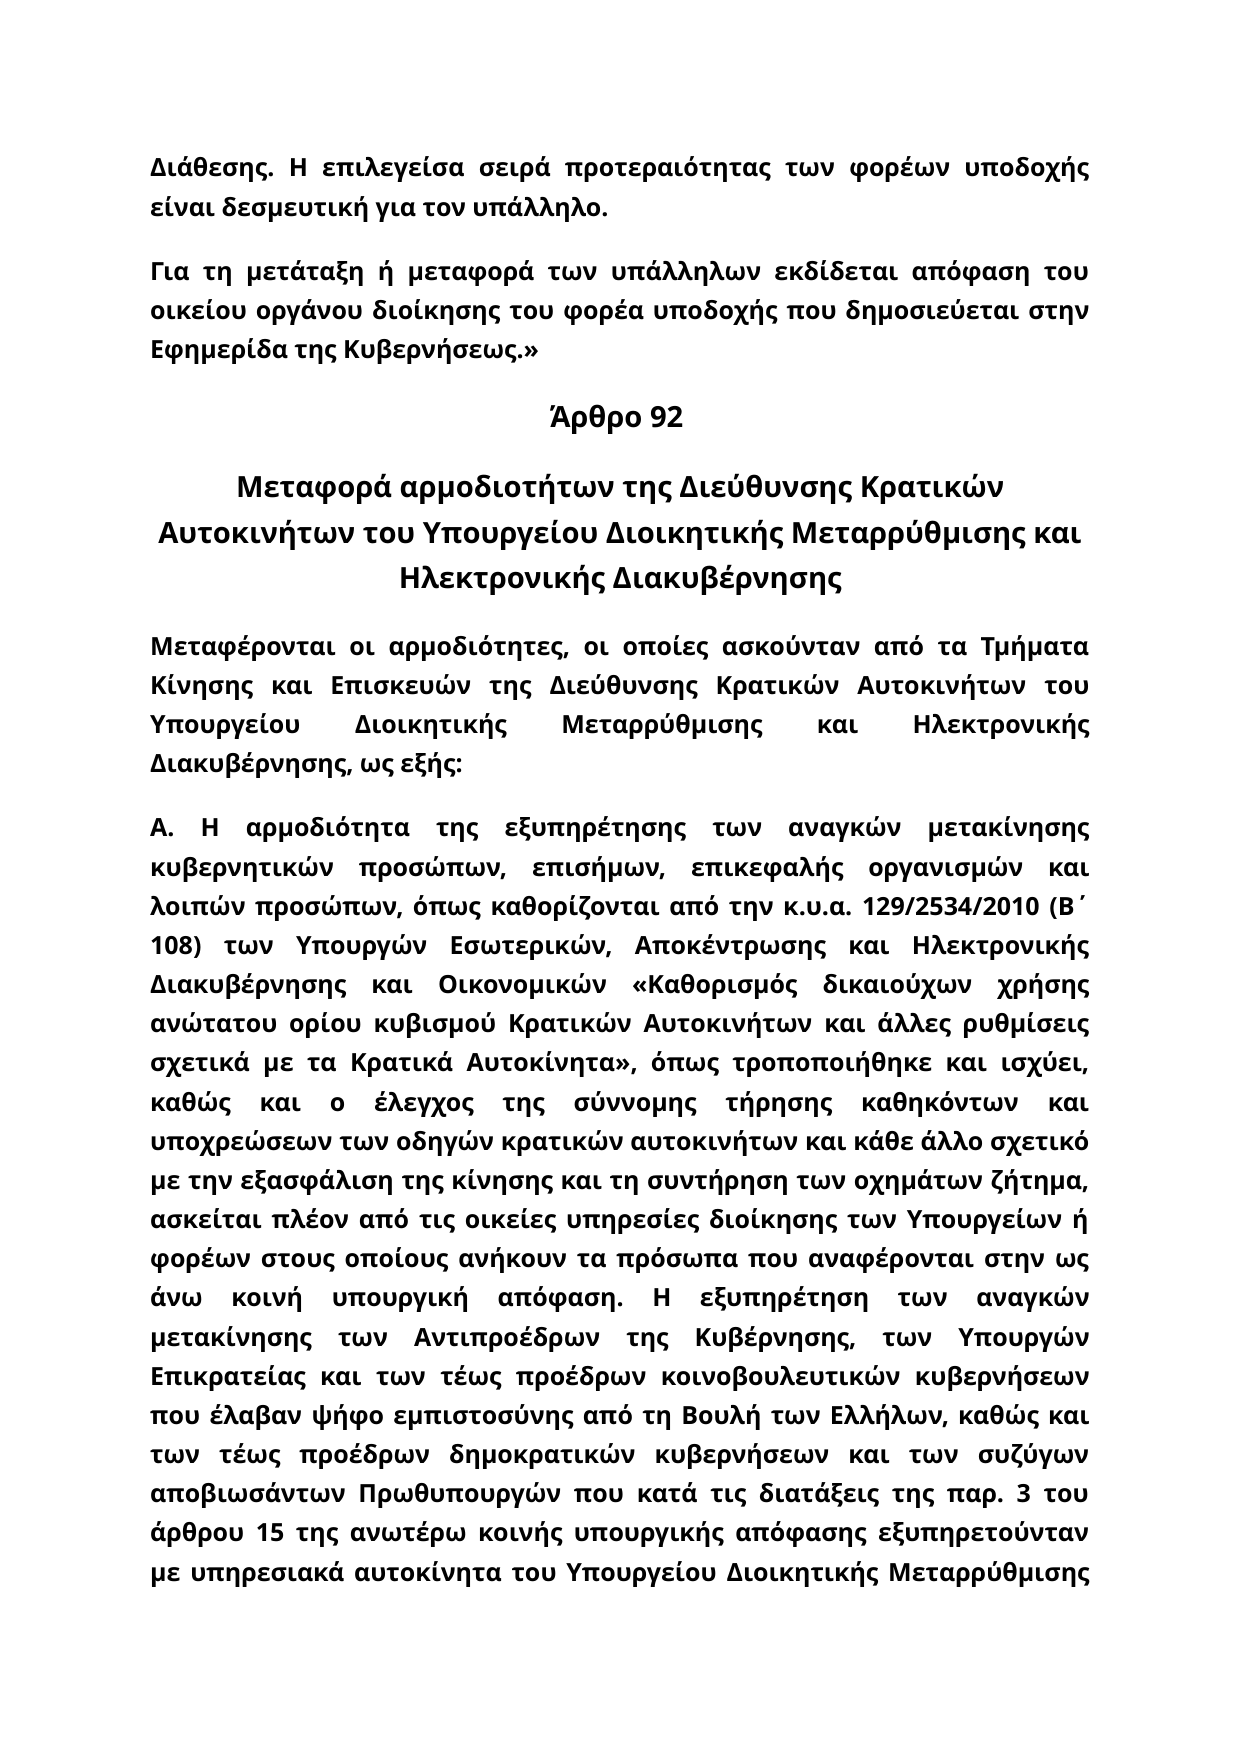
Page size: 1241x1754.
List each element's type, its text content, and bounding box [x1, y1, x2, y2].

text Διάθεσης. Η επιλεγείσα σειρά προτεραιότητας των φορέων υποδοχής είναι δεσμευτική για τον υπάλληλο. [150, 150, 1090, 223]
subtitle Άρθρο 92 [150, 396, 1090, 436]
text Μεταφέρονται οι αρμοδιότητες, οι οποίες ασκούνταν από τα Τμήματα Κίνησης και Επισκευών της Διεύθυνσης Κρατικών Αυτοκινήτων του Υπουργείου Διοικητικής Μεταρρύθμισης και Ηλεκτρονικής Διακυβέρνησης, ως εξής: [150, 628, 1090, 780]
text Α. Η αρμοδιότητα της εξυπηρέτησης των αναγκών μετακίνησης κυβερνητικών προσώπων, επισήμων, επικεφαλής οργανισμών και λοιπών προσώπων, όπως καθορίζονται από την κ.υ.α. 129/2534/2010 (Β΄ 108) των Υπουργών Εσωτερικών, Αποκέντρωσης και Ηλεκτρονικής Διακυβέρνησης και Οικονομικών «Καθορισμός δικαιούχων χρήσης ανώτατου ορίου κυβισμού Κρατικών Αυτοκινήτων και άλλες ρυθμίσεις σχετικά με τα Κρατικά Αυτοκίνητα», όπως τροποποιήθηκε και ισχύει, καθώς και ο έλεγχος της σύννομης τήρησης καθηκόντων και υποχρεώσεων των οδηγών κρατικών αυτοκινήτων και κάθε άλλο σχετικό με την εξασφάλιση της κίνησης και τη συντήρηση των οχημάτων ζήτημα, ασκείται πλέον από τις οικείες υπηρεσίες διοίκησης των Υπουργείων ή φορέων στους οποίους ανήκουν τα πρόσωπα που αναφέρονται στην ως άνω κοινή υπουργική απόφαση. Η εξυπηρέτηση των αναγκών μετακίνησης των Αντιπροέδρων της Κυβέρνησης, των Υπουργών Επικρατείας και των τέως προέδρων κοινοβουλευτικών κυβερνήσεων που έλαβαν ψήφο εμπιστοσύνης από τη Βουλή των Ελλήλων, καθώς και των τέως προέδρων δημοκρατικών κυβερνήσεων και των συζύγων αποβιωσάντων Πρωθυπουργών που κατά τις διατάξεις της παρ. 3 του άρθρου 15 της ανωτέρω κοινής υπουργικής απόφασης εξυπηρετούνταν με υπηρεσιακά αυτοκίνητα του Υπουργείου Διοικητικής Μεταρρύθμισης [150, 810, 1090, 1588]
text Για τη μετάταξη ή μεταφορά των υπάλληλων εκδίδεται απόφαση του οικείου οργάνου διοίκησης του φορέα υποδοχής που δημοσιεύεται στην Εφημερίδα της Κυβερνήσεως.» [150, 253, 1090, 366]
subtitle Μεταφορά αρμοδιοτήτων της Διεύθυνσης Κρατικών Αυτοκινήτων του Υπουργείου Διοικητικής Μεταρρύθμισης και Ηλεκτρονικής Διακυβέρνησης [150, 466, 1090, 597]
